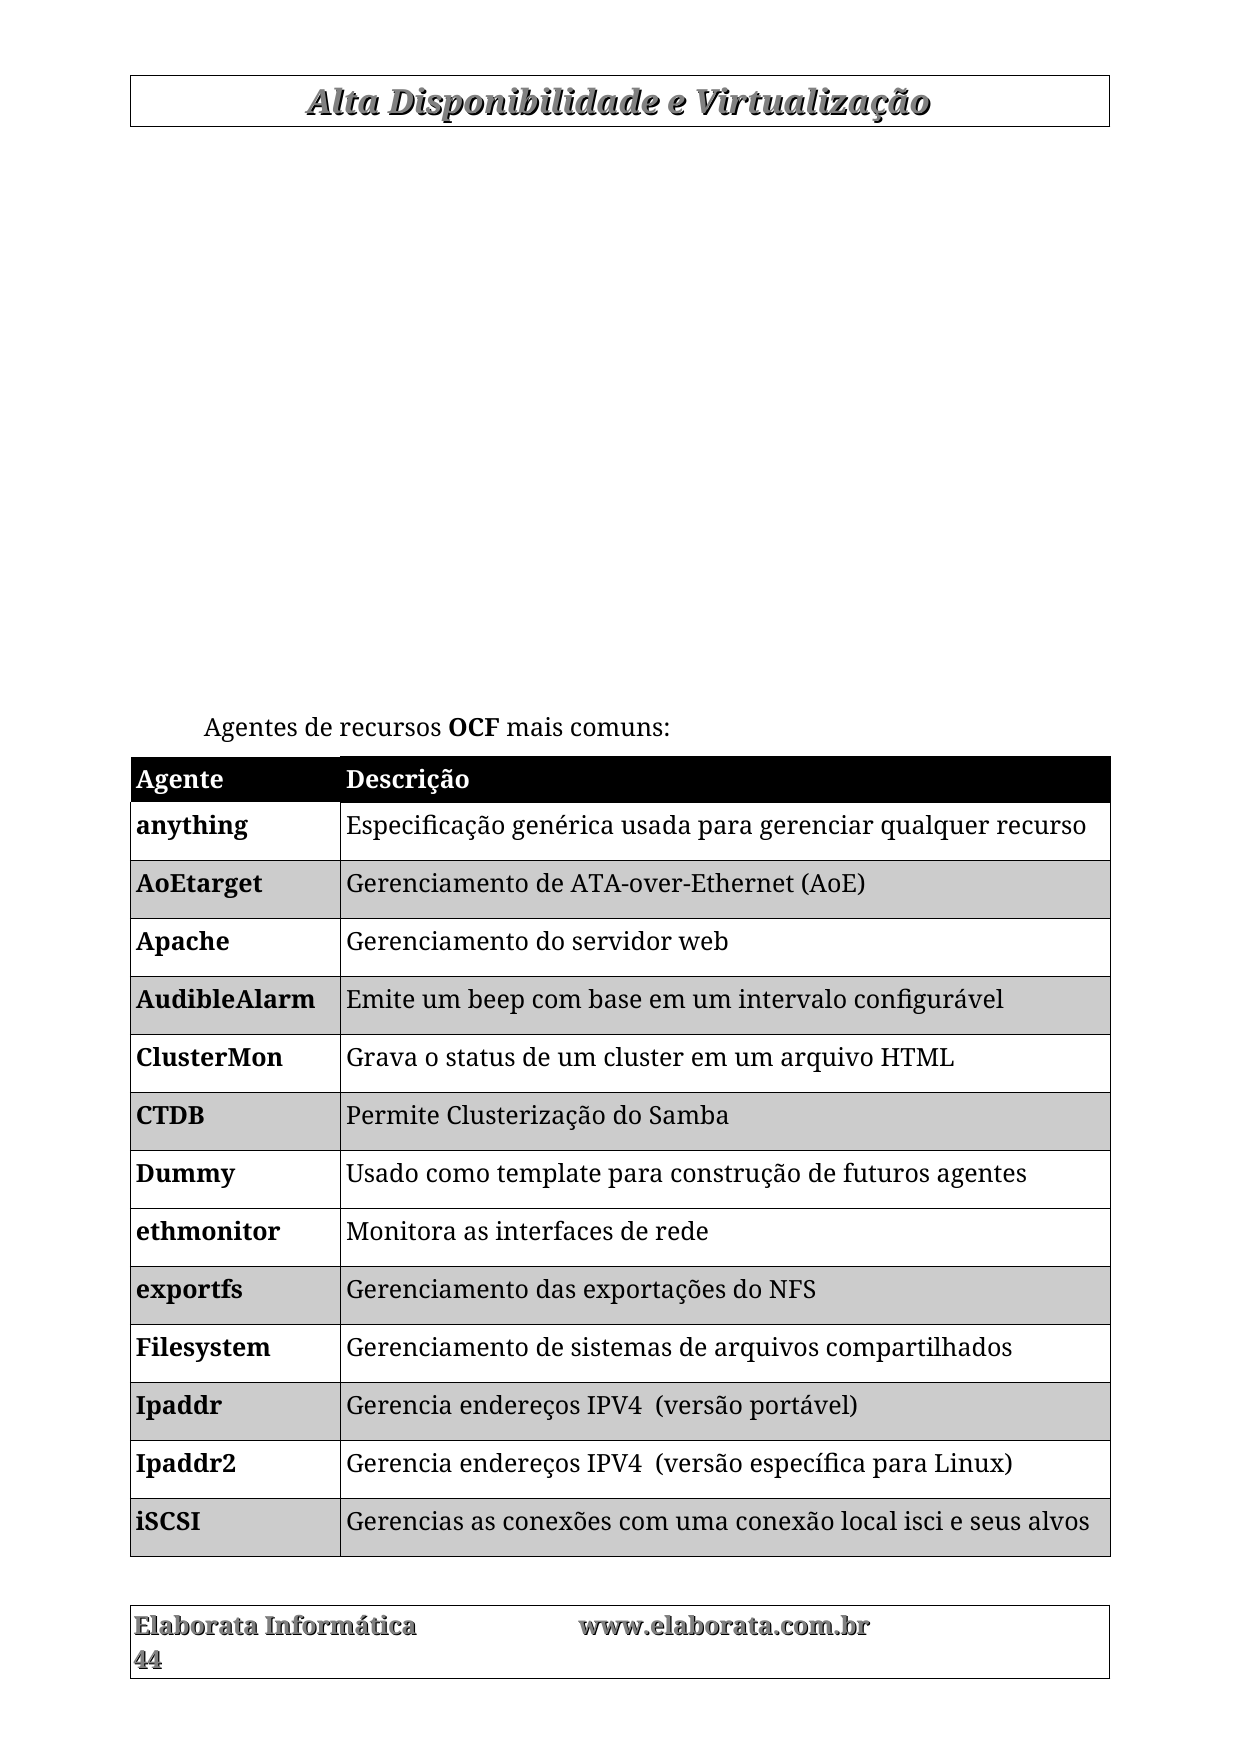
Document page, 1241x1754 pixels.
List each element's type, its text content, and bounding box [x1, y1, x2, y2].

table_cell Emite um beep com base em um intervalo configurável [341, 977, 1110, 1034]
table_cell ethmonitor [131, 1209, 340, 1266]
table_cell CTDB [131, 1093, 340, 1150]
table_cell Grava o status de um cluster em um arquivo HTML [341, 1035, 1110, 1092]
table_cell Gerenciamento do servidor web [341, 919, 1110, 976]
table_cell Usado como template para construção de futuros agentes [341, 1151, 1110, 1208]
table_cell Gerencia endereços IPV4 (versão específica para Linux) [341, 1441, 1110, 1498]
table_header Descrição [341, 757, 1110, 802]
table_cell Filesystem [131, 1325, 340, 1382]
table_cell Dummy [131, 1151, 340, 1208]
table_cell Especificação genérica usada para gerenciar qualquer recurso [341, 803, 1110, 860]
table_cell Ipaddr [131, 1383, 340, 1440]
table_cell AudibleAlarm [131, 977, 340, 1034]
table_cell Ipaddr2 [131, 1441, 340, 1498]
table_cell ClusterMon [131, 1035, 340, 1092]
table_cell Gerenciamento das exportações do NFS [341, 1267, 1110, 1324]
table_header Agente [131, 757, 340, 802]
table_cell Gerencias as conexões com uma conexão local isci e seus alvos [341, 1499, 1110, 1556]
table_cell iSCSI [131, 1499, 340, 1556]
text Agentes de recursos OCF mais comuns: [130, 709, 1110, 744]
table_cell AoEtarget [131, 861, 340, 918]
table_cell Gerenciamento de sistemas de arquivos compartilhados [341, 1325, 1110, 1382]
table_cell anything [131, 803, 340, 860]
table_cell Gerencia endereços IPV4 (versão portável) [341, 1383, 1110, 1440]
table_cell Apache [131, 919, 340, 976]
table_cell Permite Clusterização do Samba [341, 1093, 1110, 1150]
table_cell exportfs [131, 1267, 340, 1324]
table_cell Monitora as interfaces de rede [341, 1209, 1110, 1266]
table_cell Gerenciamento de ATA-over-Ethernet (AoE) [341, 861, 1110, 918]
